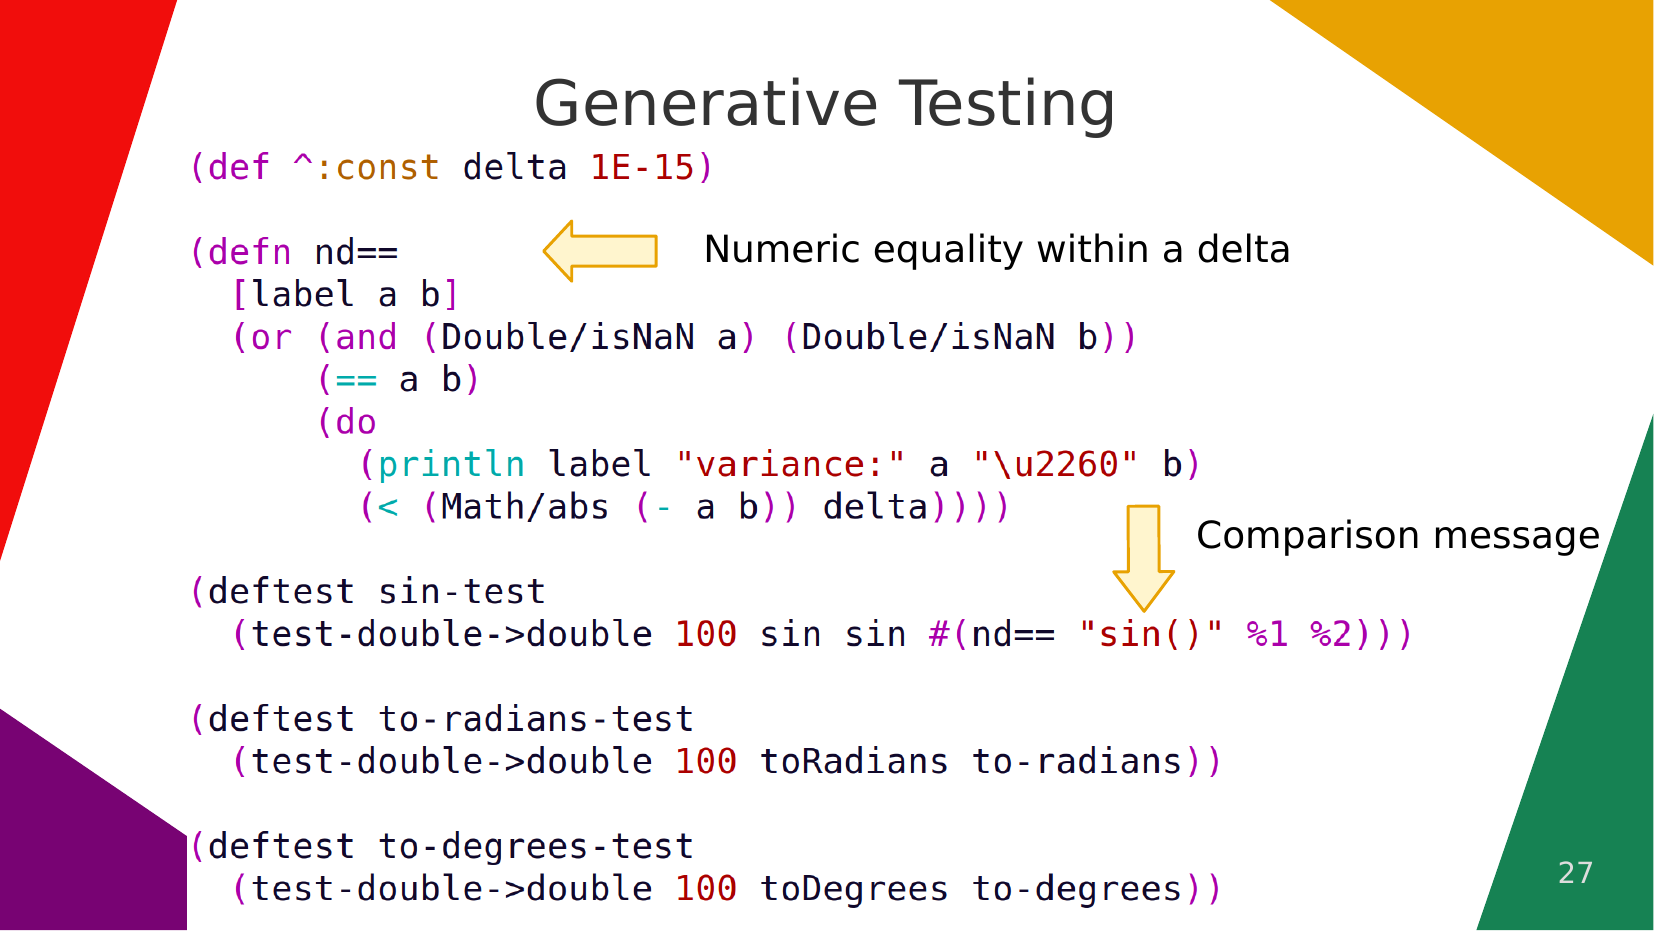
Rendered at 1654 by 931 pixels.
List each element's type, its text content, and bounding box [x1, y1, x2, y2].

title Generative Testing [118, 29, 1536, 178]
text_box Comparison message [1181, 506, 1624, 568]
text_box Numeric equality within a delta [688, 220, 1369, 282]
text_box [543, 220, 657, 282]
text_box [1113, 506, 1174, 612]
picture [187, 141, 1451, 931]
